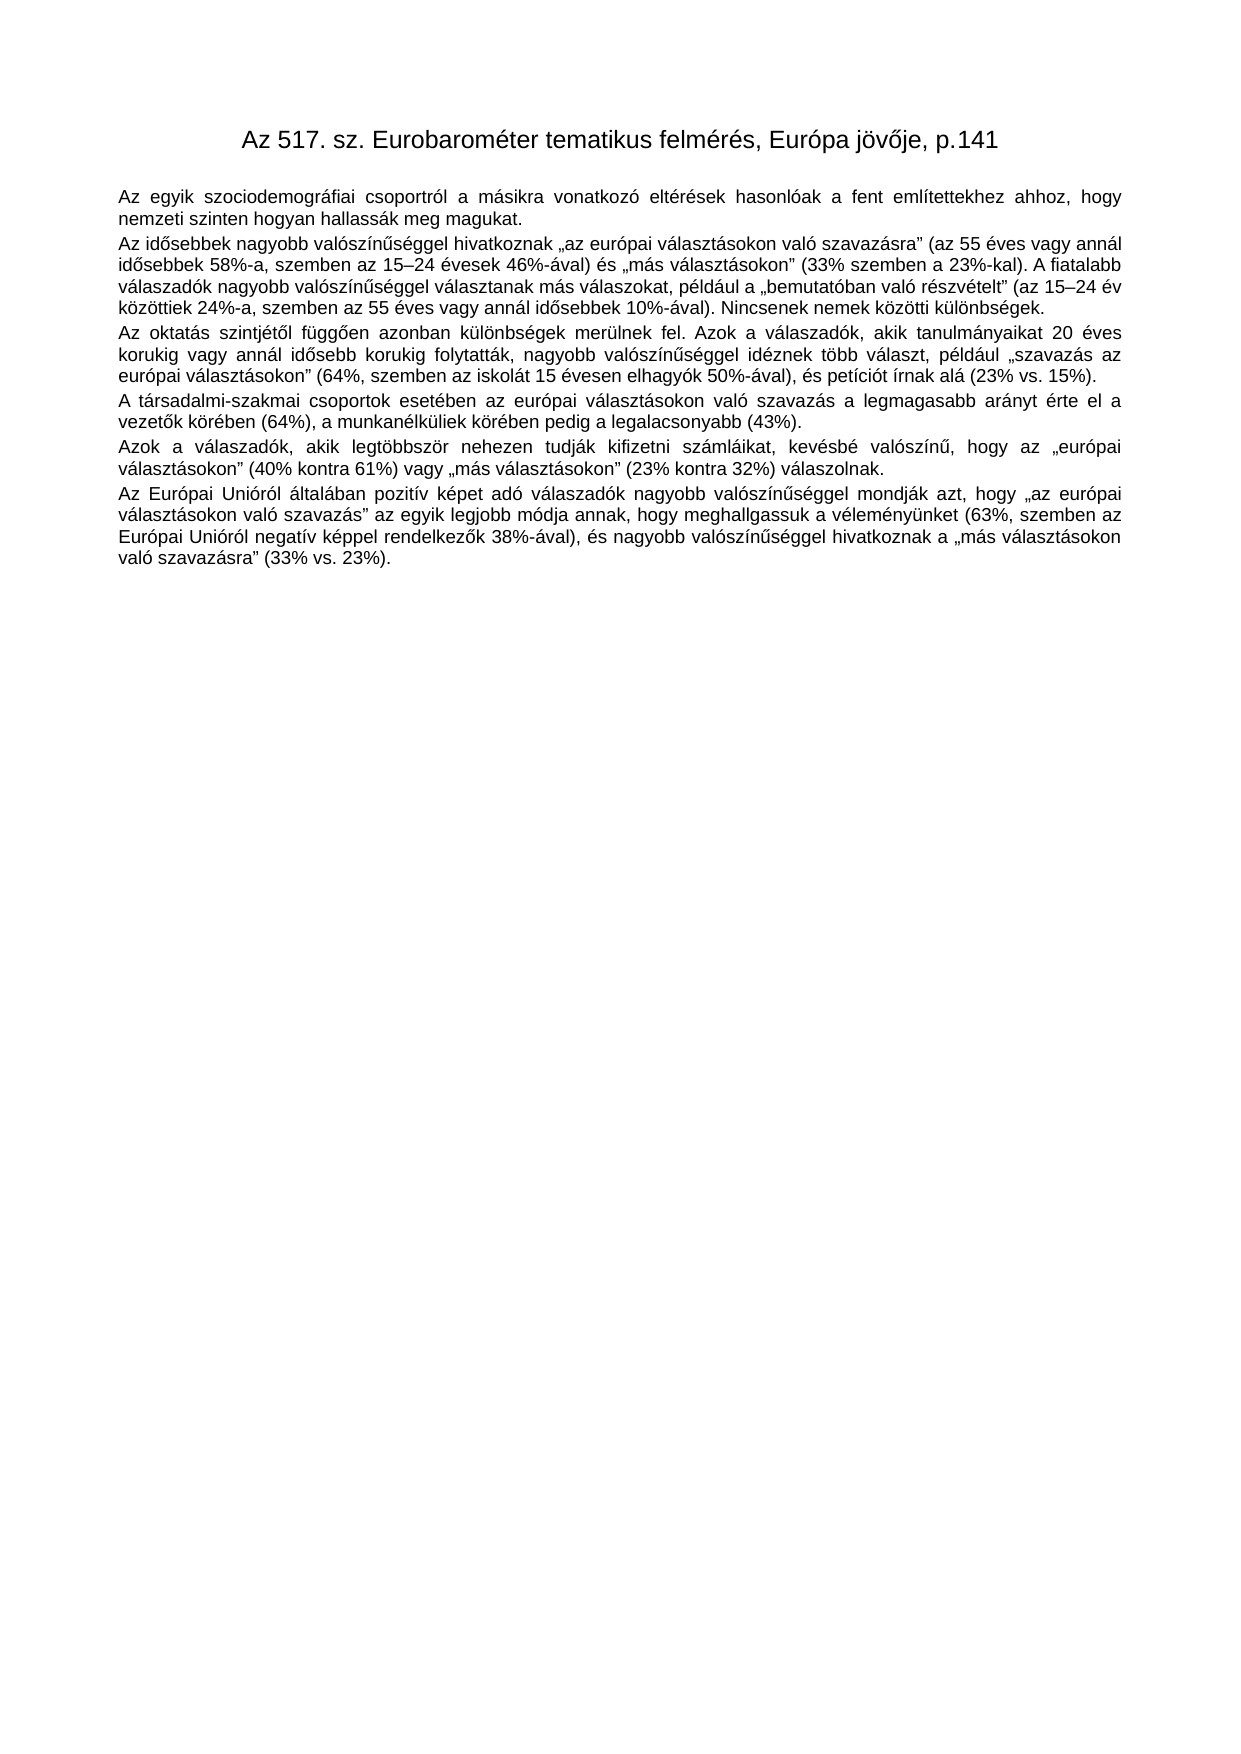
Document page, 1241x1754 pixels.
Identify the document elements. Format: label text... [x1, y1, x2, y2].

text Azok a válaszadók, akik legtöbbször nehezen tudják kifizetni számláikat, kevésbé valószínű, hogy az „európai választásokon” (40% kontra 61%) vagy „más választásokon” (23% kontra 32%) válaszolnak. [118, 436, 1122, 479]
text Az oktatás szintjétől függően azonban különbségek merülnek fel. Azok a válaszadók, akik tanulmányaikat 20 éves korukig vagy annál idősebb korukig folytatták, nagyobb valószínűséggel idéznek több választ, például „szavazás az európai választásokon” (64%, szemben az iskolát 15 évesen elhagyók 50%-ával), és petíciót írnak alá (23% vs. 15%). [118, 322, 1122, 387]
text Az egyik szociodemográfiai csoportról a másikra vonatkozó eltérések hasonlóak a fent említettekhez ahhoz, hogy nemzeti szinten hogyan hallassák meg magukat. [118, 186, 1122, 229]
text A társadalmi-szakmai csoportok esetében az európai választásokon való szavazás a legmagasabb arányt érte el a vezetők körében (64%), a munkanélküliek körében pedig a legalacsonyabb (43%). [118, 390, 1122, 433]
text Az idősebbek nagyobb valószínűséggel hivatkoznak „az európai választásokon való szavazásra” (az 55 éves vagy annál idősebbek 58%-a, szemben az 15–24 évesek 46%-ával) és „más választásokon” (33% szemben a 23%-kal). A fiatalabb válaszadók nagyobb valószínűséggel választanak más válaszokat, például a „bemutatóban való részvételt” (az 15–24 év közöttiek 24%-a, szemben az 55 éves vagy annál idősebbek 10%-ával). Nincsenek nemek közötti különbségek. [118, 232, 1122, 319]
text Az Európai Unióról általában pozitív képet adó válaszadók nagyobb valószínűséggel mondják azt, hogy „az európai választásokon való szavazás” az egyik legjobb módja annak, hogy meghallgassuk a véleményünket (63%, szemben az Európai Unióról negatív képpel rendelkezők 38%-ával), és nagyobb valószínűséggel hivatkoznak a „más választásokon való szavazásra” (33% vs. 23%). [118, 482, 1122, 569]
